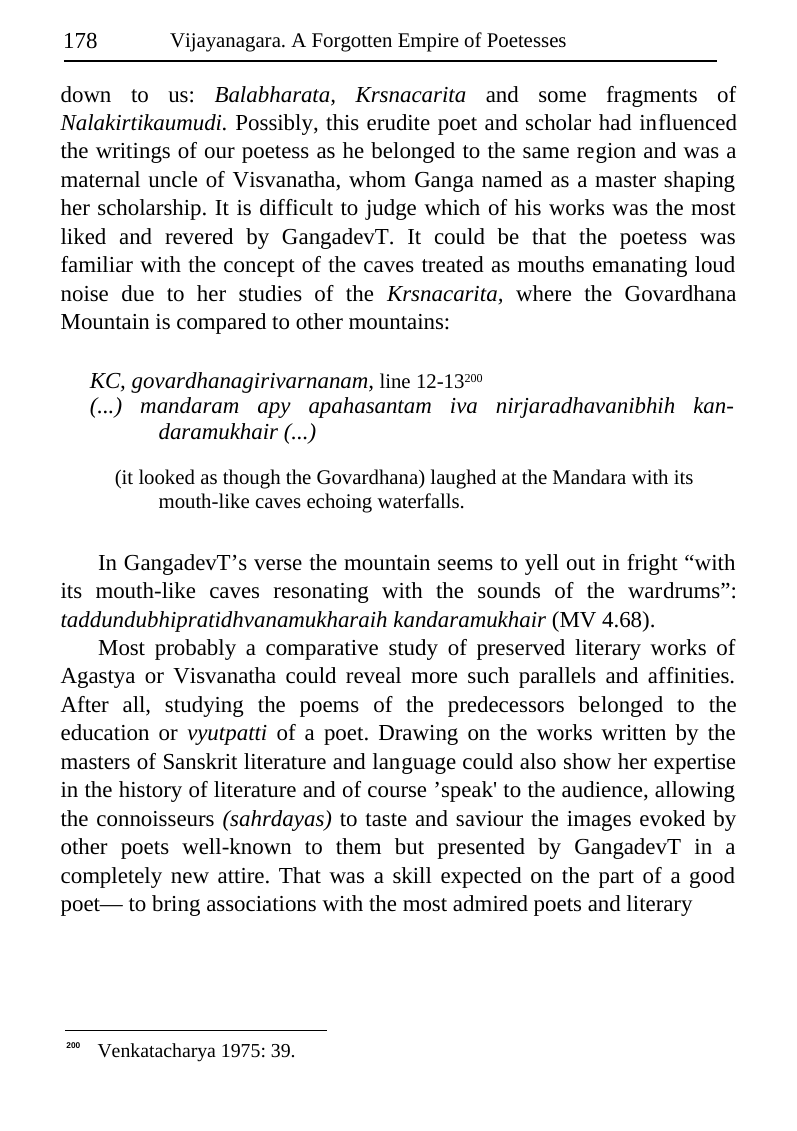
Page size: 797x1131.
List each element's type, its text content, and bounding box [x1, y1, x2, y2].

text Most probably a comparative study of preserved literary works of Agastya or Visvanatha could reveal more such parallels and affinities. After all, studying the poems of the predecessors be­longed to the education or vyutpatti of a poet. Drawing on the works written by the masters of Sanskrit literature and lan­guage could also show her expertise in the history of literature and of course ’speak' to the audience, allowing the connoisseurs (sahrdayas) to taste and saviour the images evoked by other poets well-known to them but presented by GangadevT in a completely new attire. That was a skill expected on the part of a good poet— to bring associations with the most admired poets and literary [60, 634, 737, 916]
text In GangadevT’s verse the mountain seems to yell out in fright “with its mouth-like caves resonating with the sounds of the war­drums”: taddundubhipratidhvanamukharaih kandaramukhair (MV 4.68). [60, 549, 737, 632]
text 200 [66, 1040, 94, 1050]
text 178 [63, 27, 111, 53]
text KC, govardhanagirivarnanam, line 12-13200 [60, 368, 737, 393]
text (...) mandaram apy apahasantam iva nirjaradhavanibhih kan- daramukhair (...) [89, 393, 737, 444]
text down to us: Balabharata, Krsnacarita and some fragments of Nalakirtikaumudi. Possibly, this erudite poet and scholar had in­fluenced the writings of our poetess as he belonged to the same re­gion and was a maternal uncle of Visvanatha, whom Ganga named as a master shaping her scholarship. It is difficult to judge which of his works was the most liked and revered by GangadevT. It could be that the poetess was familiar with the concept of the caves treated as mouths emanating loud noise due to her studies of the Krsnacarita, where the Govardhana Mountain is compared to other mountains: [60, 81, 737, 334]
text Vijayanagara. A Forgotten Empire of Poetesses [170, 28, 611, 52]
text (it looked as though the Govardhana) laughed at the Mandara with its mouth-like caves echoing waterfalls. [114, 465, 737, 513]
text Venkatacharya 1975: 39. [97, 1039, 310, 1062]
